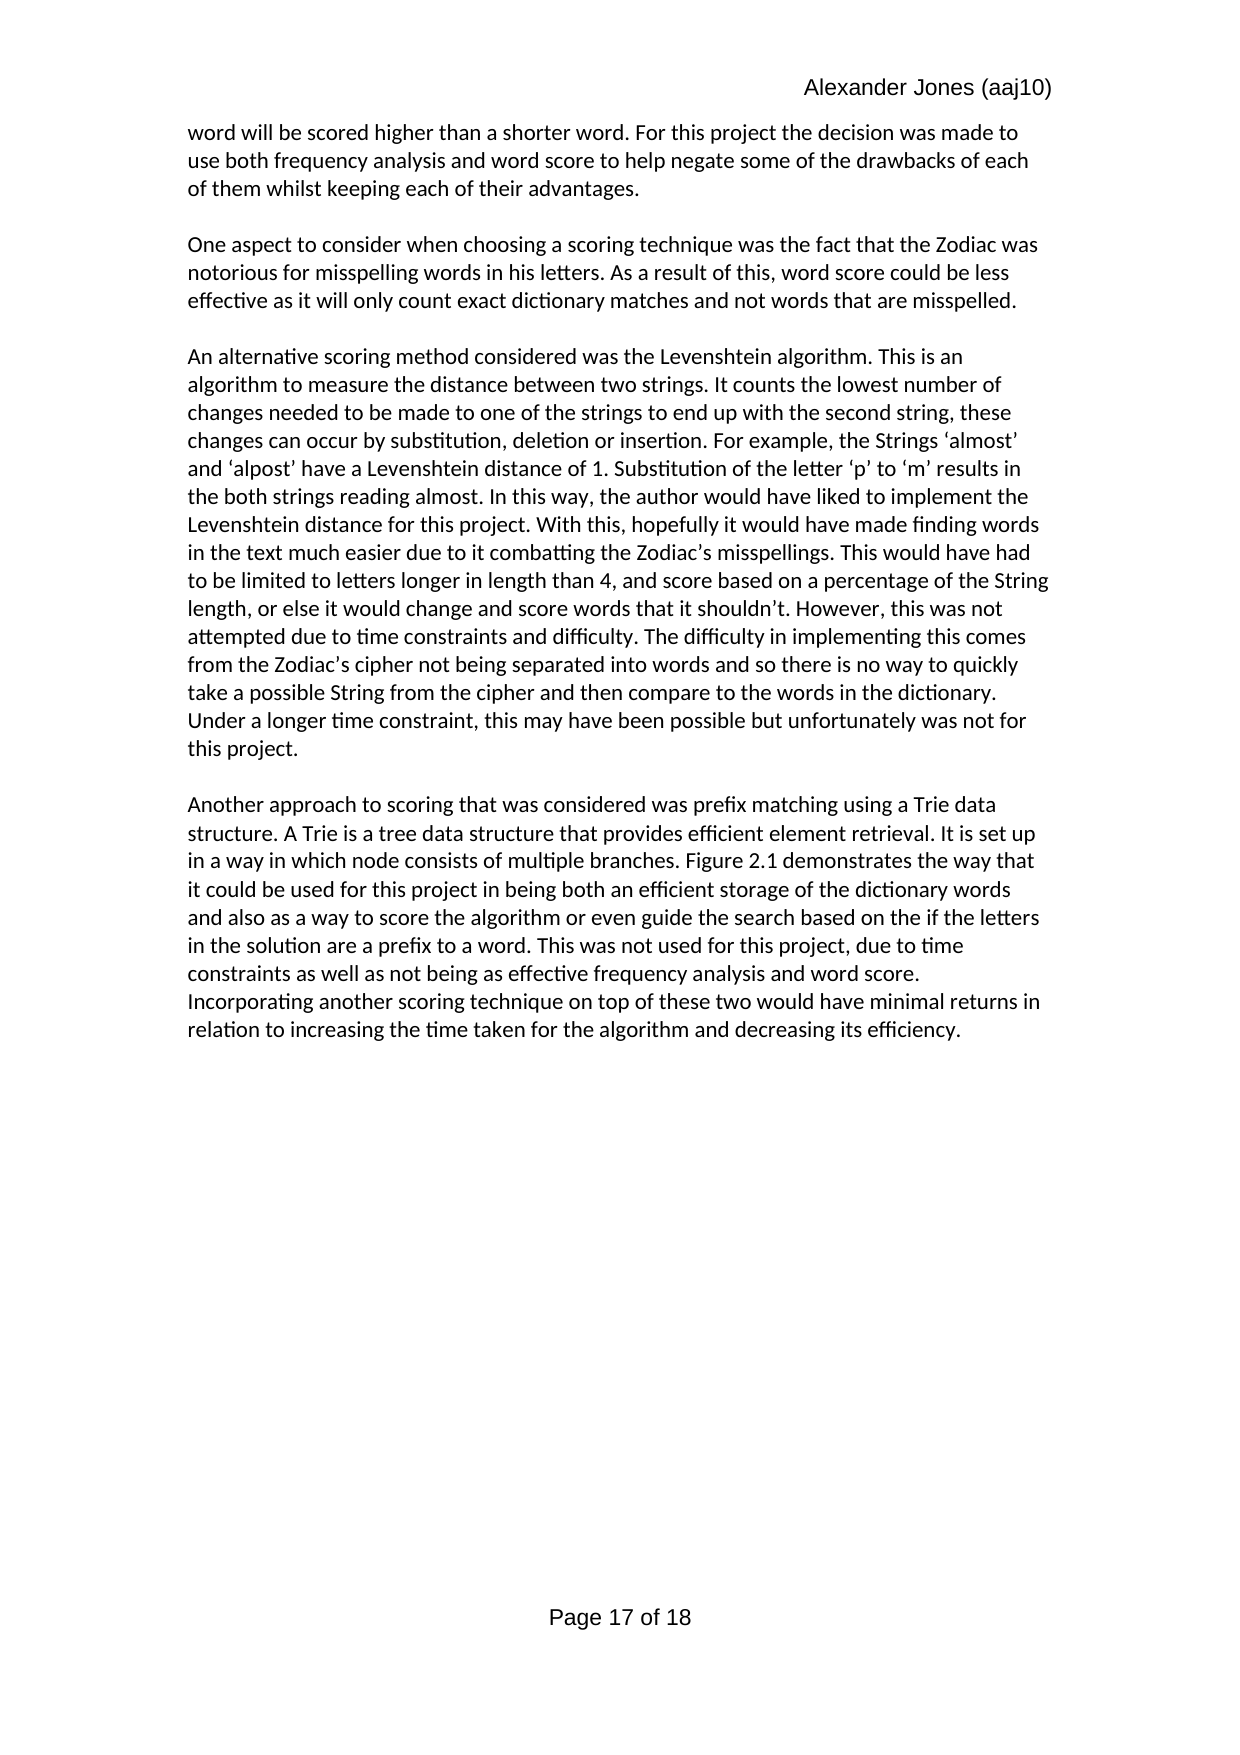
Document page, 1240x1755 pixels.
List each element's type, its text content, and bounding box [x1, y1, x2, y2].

text word will be scored higher than a shorter word. For this project the decision was made to use both frequency analysis and word score to help negate some of the drawbacks of each of them whilst keeping each of their advantages. [187, 118, 1052, 202]
text An alternative scoring method considered was the Levenshtein algorithm. This is an algorithm to measure the distance between two strings. It counts the lowest number of changes needed to be made to one of the strings to end up with the second string, these changes can occur by substitution, deletion or insertion. For example, the Strings ‘almost’ and ‘alpost’ have a Levenshtein distance of 1. Substitution of the letter ‘p’ to ‘m’ results in the both strings reading almost. In this way, the author would have liked to implement the Levenshtein distance for this project. With this, hopefully it would have made finding words in the text much easier due to it combatting the Zodiac’s misspellings. This would have had to be limited to letters longer in length than 4, and score based on a percentage of the String length, or else it would change and score words that it shouldn’t. However, this was not attempted due to time constraints and difficulty. The difficulty in implementing this comes from the Zodiac’s cipher not being separated into words and so there is no way to quickly take a possible String from the cipher and then compare to the words in the dictionary. Under a longer time constraint, this may have been possible but unfortunately was not for this project. [187, 342, 1052, 763]
text One aspect to consider when choosing a scoring technique was the fact that the Zodiac was notorious for misspelling words in his letters. As a result of this, word score could be less effective as it will only count exact dictionary matches and not words that are misspelled. [187, 230, 1052, 314]
text Another approach to scoring that was considered was prefix matching using a Trie data structure. A Trie is a tree data structure that provides efficient element retrieval. It is set up in a way in which node consists of multiple branches. Figure 2.1 demonstrates the way that it could be used for this project in being both an efficient storage of the dictionary words and also as a way to score the algorithm or even guide the search based on the if the letters in the solution are a prefix to a word. This was not used for this project, due to time constraints as well as not being as effective frequency analysis and word score. Incorporating another scoring technique on top of these two would have minimal returns in relation to increasing the time taken for the algorithm and decreasing its efficiency. [187, 791, 1052, 1043]
